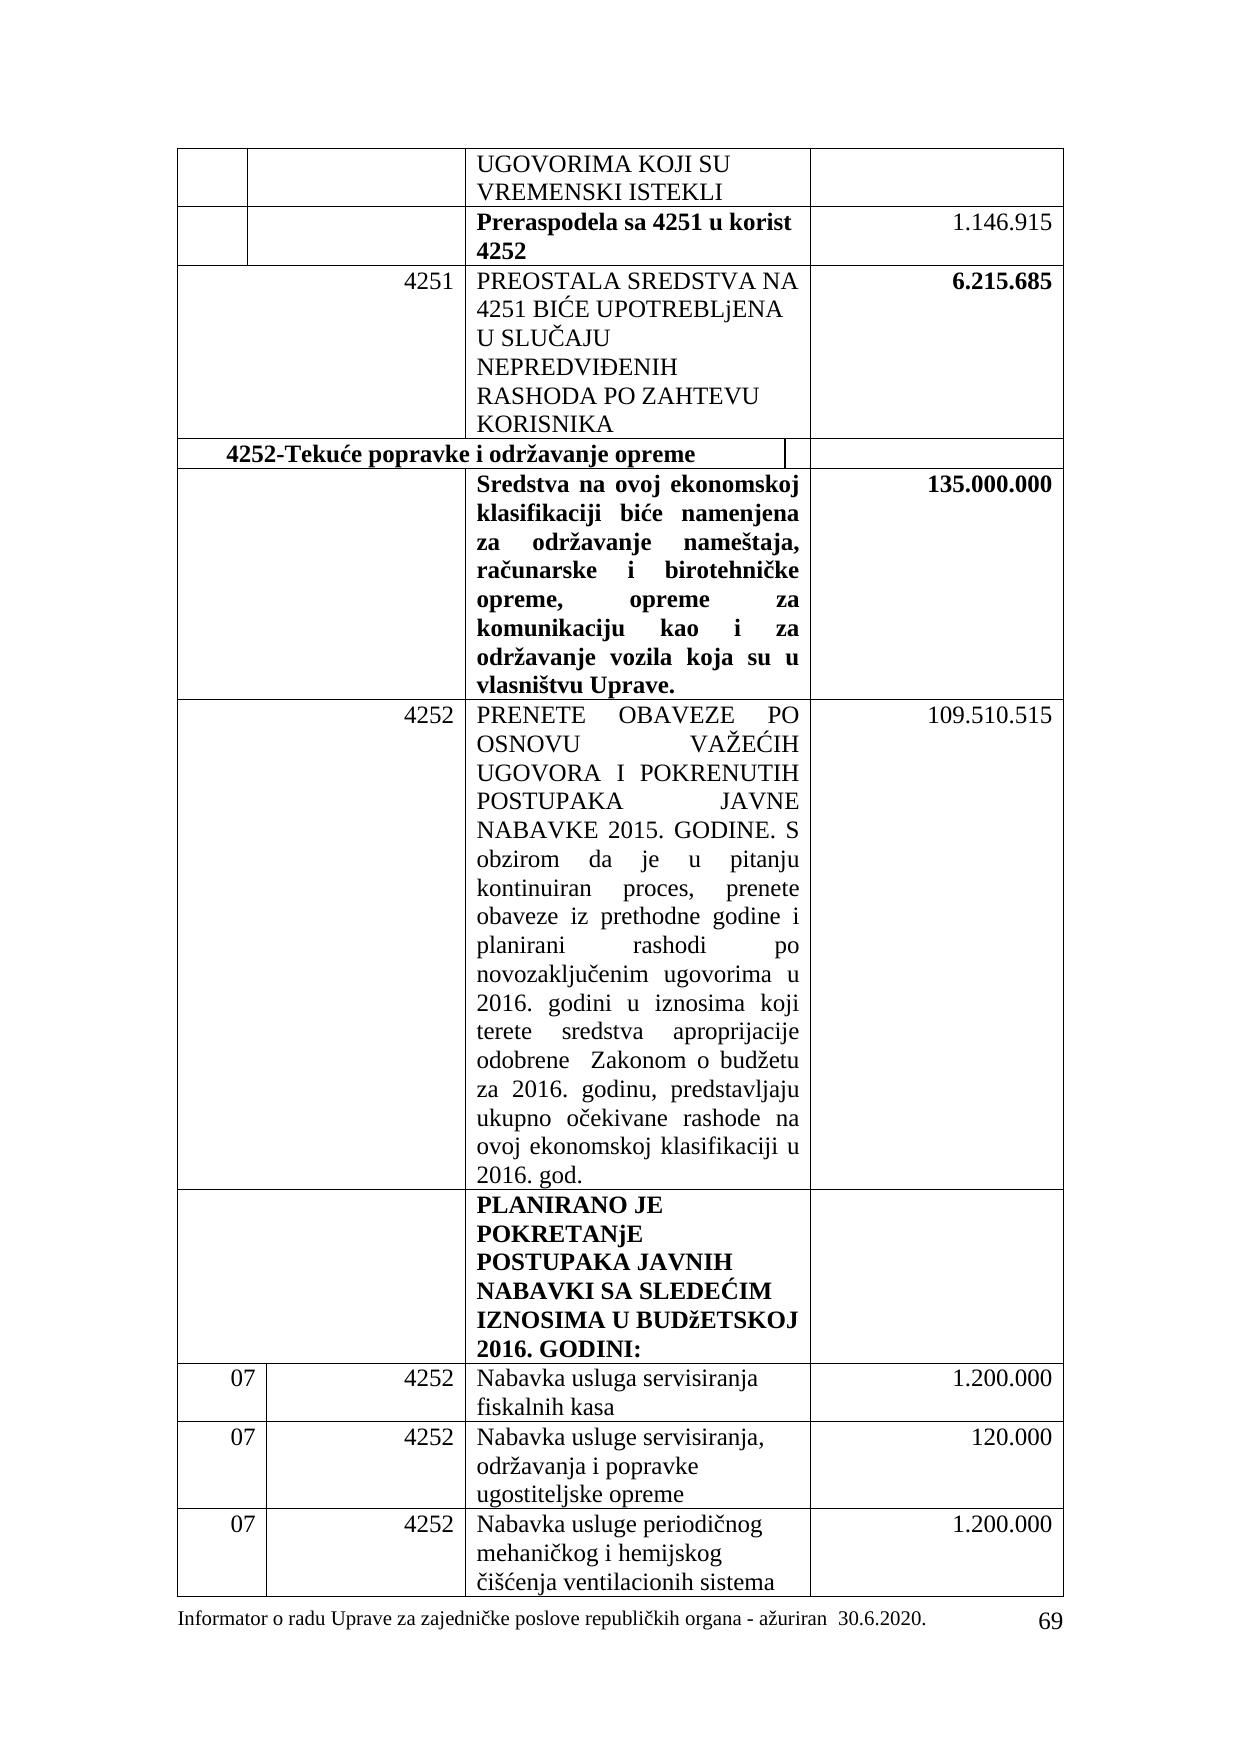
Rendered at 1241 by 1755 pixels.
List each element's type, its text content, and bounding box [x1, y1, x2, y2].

table_cell [178, 149, 247, 206]
table_cell 4252-Tekuće popravke i održavanje opreme [178, 439, 784, 468]
table_cell 4252 [267, 1364, 465, 1421]
table_cell 135.000.000 [811, 469, 1063, 699]
table_cell [248, 149, 465, 206]
table_cell 6.215.685 [811, 266, 1063, 438]
table_cell [811, 1190, 1063, 1362]
table_cell 4252 [267, 1509, 465, 1596]
table_cell [786, 439, 810, 468]
table_cell Nabavka usluge servisiranja, održavanja i popravke ugostitelјske opreme [466, 1422, 810, 1508]
table_cell Preraspodela sa 4251 u korist 4252 [466, 207, 810, 265]
table_cell 4251 [178, 266, 465, 438]
table_cell Nabavka usluga servisiranja fiskalnih kasa [466, 1364, 810, 1421]
table_cell Sredstva na ovoj ekonomskoj klasifikaciji biće namenjena za održavanje nameštaja, računarske i birotehničke opreme, opreme za komunikaciju kao i za održavanje vozila koja su u vlasništvu Uprave. [466, 469, 810, 699]
table_cell PRENETE OBAVEZE PO OSNOVU VAŽEĆIH UGOVORA I POKRENUTIH POSTUPAKA JAVNE NABAVKE 2015. GODINE. S obzirom da je u pitanju kontinuiran proces, prenete obaveze iz prethodne godine i planirani rashodi po novozaklјučenim ugovorima u 2016. godini u iznosima koji terete sredstva aproprijacije odobrene Zakonom o budžetu za 2016. godinu, predstavlјaju ukupno očekivane rashode na ovoj ekonomskoj klasifikaciji u 2016. god. [466, 700, 810, 1189]
table_cell 1.200.000 [811, 1509, 1063, 1596]
table_cell 1.200.000 [811, 1364, 1063, 1421]
table_cell UGOVORIMA KOJI SU VREMENSKI ISTEKLI [466, 149, 810, 206]
table_cell PLANIRANO JE POKRETANјE POSTUPAKA JAVNIH NABAVKI SA SLEDEĆIM IZNOSIMA U BUDžETSKOJ 2016. GODINI: [466, 1190, 810, 1362]
table_cell 1.146.915 [811, 207, 1063, 265]
table_cell [178, 1190, 465, 1362]
table_cell Nabavka usluge periodičnog mehaničkog i hemijskog čišćenja ventilacionih sistema [466, 1509, 810, 1596]
table_cell 07 [178, 1422, 266, 1508]
table_cell [248, 207, 465, 265]
table_cell 4252 [178, 700, 465, 1189]
table_cell [811, 439, 1063, 468]
table_cell [178, 469, 465, 699]
table_cell [178, 207, 247, 265]
table_cell 07 [178, 1509, 266, 1596]
table_cell PREOSTALA SREDSTVA NA 4251 BIĆE UPOTREBLjENA U SLUČAJU NEPREDVIĐENIH RASHODA PO ZAHTEVU KORISNIKA [466, 266, 810, 438]
table_cell [811, 149, 1063, 206]
table_cell 109.510.515 [811, 700, 1063, 1189]
table_cell 120.000 [811, 1422, 1063, 1508]
table_cell 4252 [267, 1422, 465, 1508]
table_cell 07 [178, 1364, 266, 1421]
